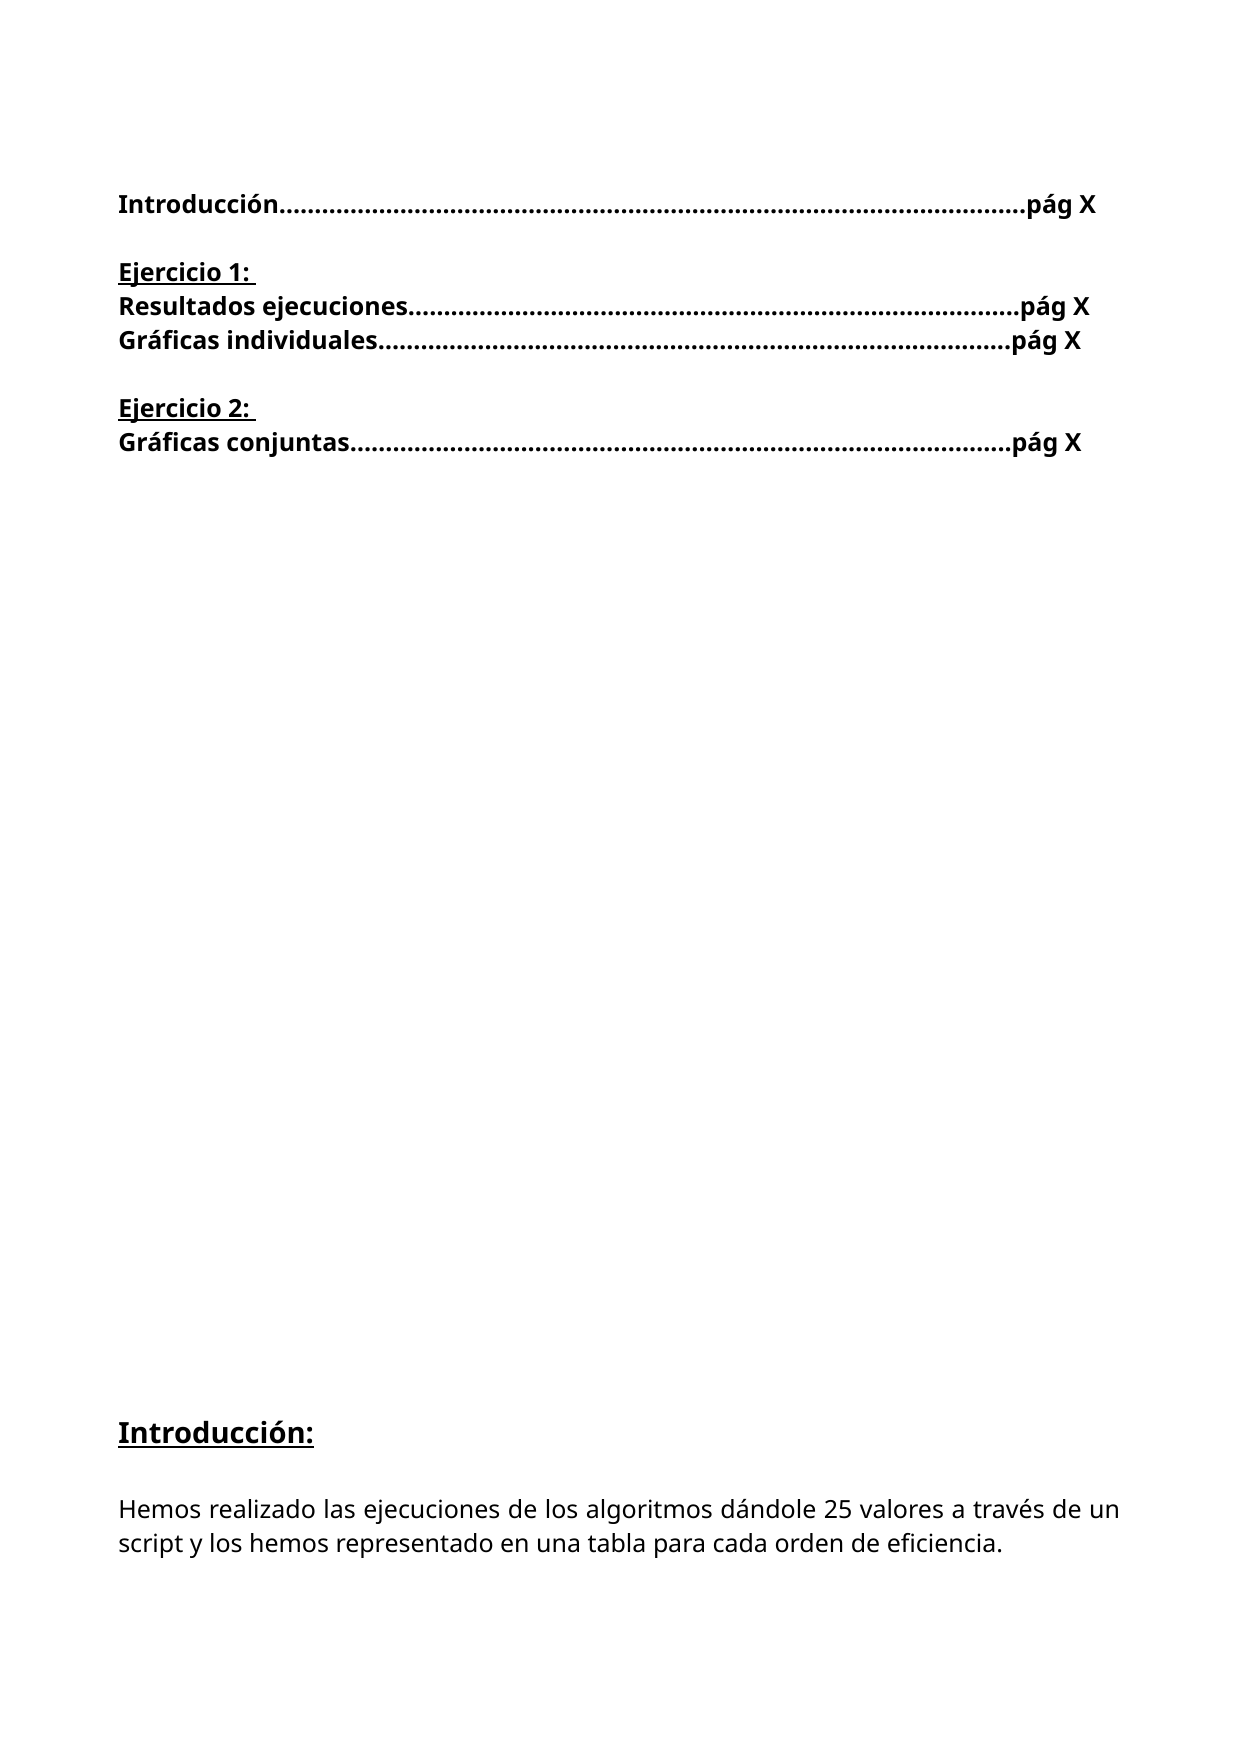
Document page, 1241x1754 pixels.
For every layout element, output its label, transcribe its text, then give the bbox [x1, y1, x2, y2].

text Hemos realizado las ejecuciones de los algoritmos dándole 25 valores a través de un script y los hemos representado en una tabla para cada orden de eficiencia. [118, 1492, 1122, 1560]
text Introducción……………………………………………………….…………………………..……...pág X [118, 186, 1122, 220]
text Gráficas conjuntas………….……………………………………………………………..……...pág X [118, 425, 1122, 459]
text Ejercicio 1: [118, 254, 1122, 288]
text Introducción: [118, 1412, 1122, 1452]
text Resultados ejecuciones…………………………………………………………………..……...pág X [118, 288, 1122, 322]
text Gráficas individuales…………………...………………………………………………..……...pág X [118, 322, 1122, 357]
text Ejercicio 2: [118, 391, 1122, 425]
